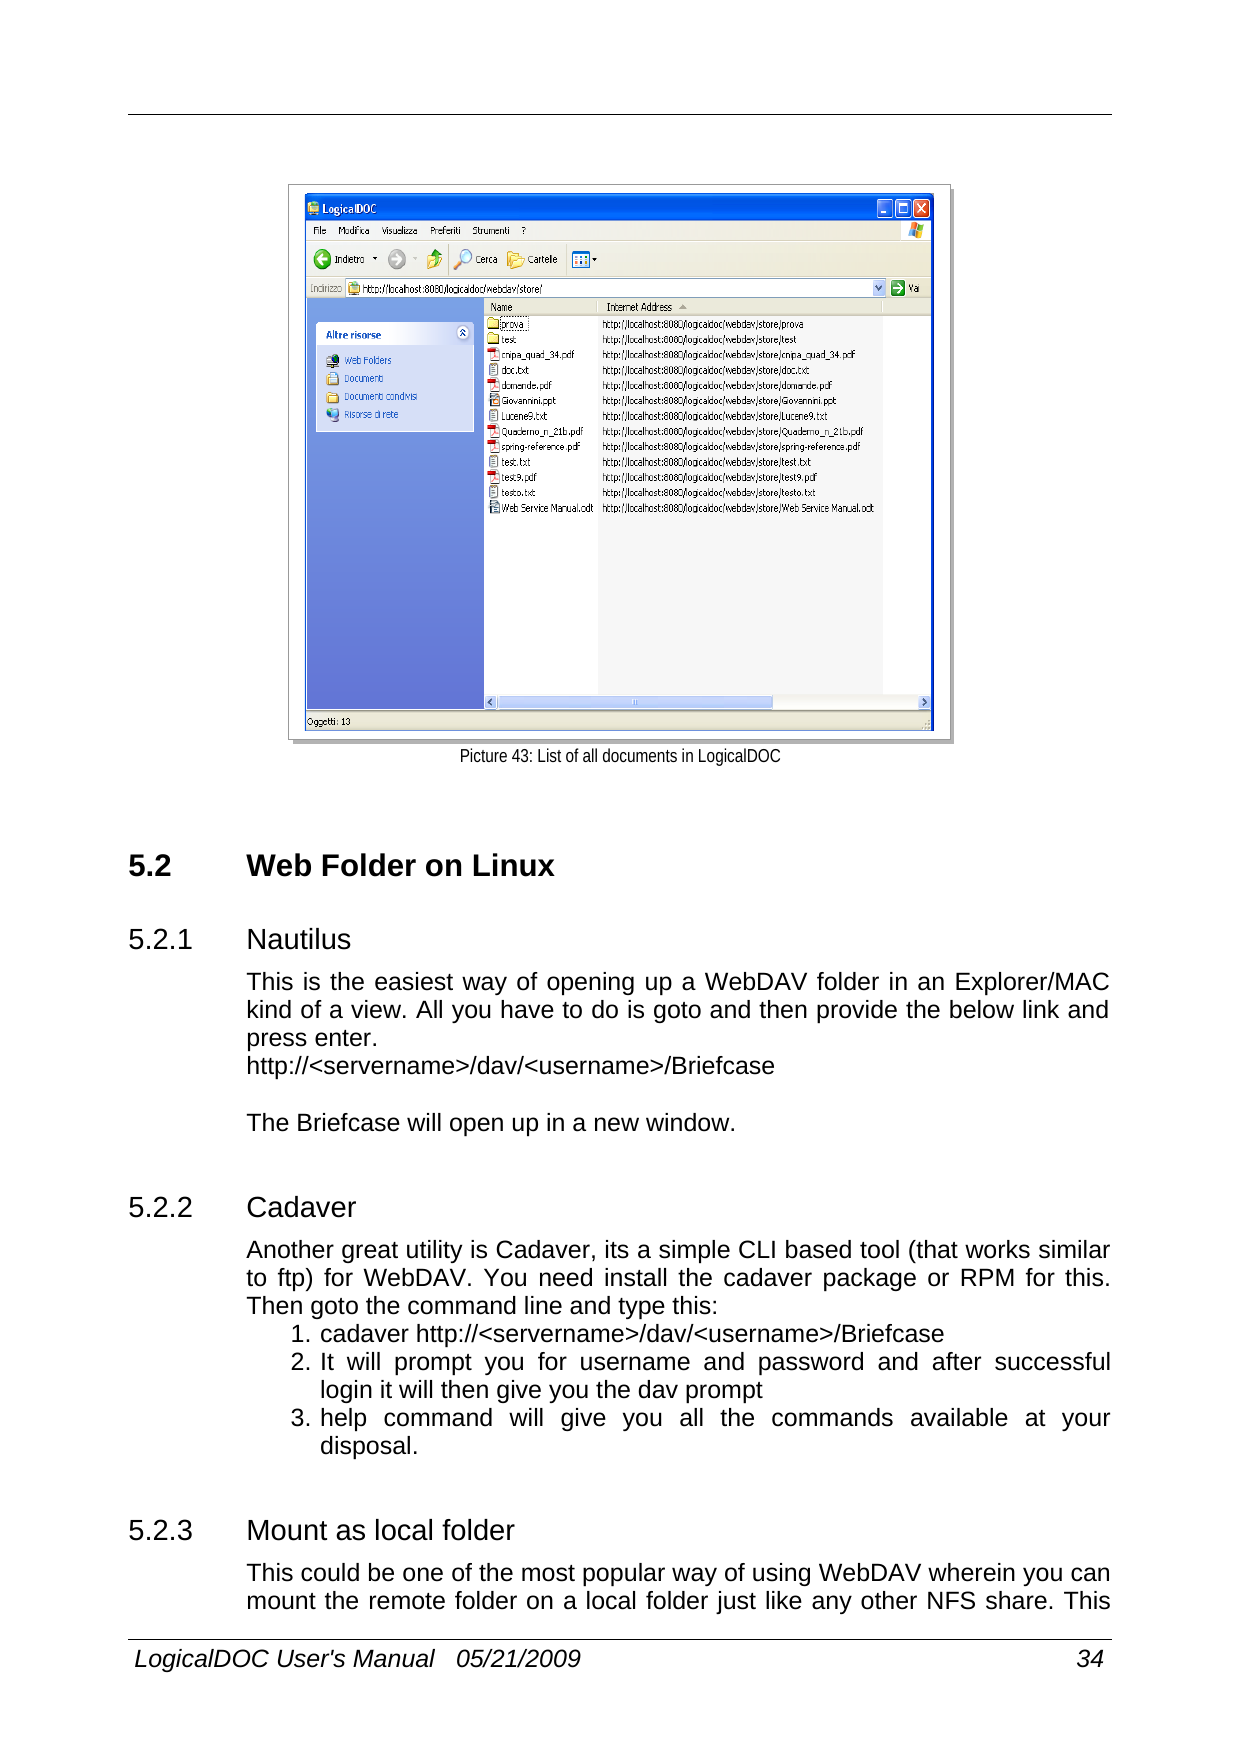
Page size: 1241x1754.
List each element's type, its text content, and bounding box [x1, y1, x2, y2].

picture [304, 193, 934, 731]
text Another great utility is Cadaver, its a simple CLI based tool (that works similar to ftp) for WebDAV. You need install the cadaver package or RPM for this. Then goto the command line and type this: [246, 1236, 1112, 1320]
list help command will give you all the commands available at your disposal. [290, 1404, 1112, 1460]
subtitle Web Folder on Linux [128, 848, 1112, 883]
subtitle Nautilus [128, 923, 1112, 956]
text This could be one of the most popular way of using WebDAV wherein you can mount the remote folder on a local folder just like any other NFS share. This [246, 1559, 1112, 1615]
text http://<servername>/dav/<username>/Briefcase [246, 1052, 1112, 1080]
text Picture 43: List of all documents in LogicalDOC [288, 740, 952, 767]
text The Briefcase will open up in a new window. [246, 1109, 1112, 1137]
list cadaver http://<servername>/dav/<username>/Briefcase [290, 1320, 1112, 1348]
text This is the easiest way of opening up a WebDAV folder in an Explorer/MAC kind of a view. All you have to do is goto and then provide the below link and press enter. [246, 968, 1112, 1052]
list It will prompt you for username and password and after successful login it will then give you the dav prompt [290, 1348, 1112, 1404]
subtitle Cadaver [128, 1191, 1112, 1224]
subtitle Mount as local folder [128, 1514, 1112, 1547]
